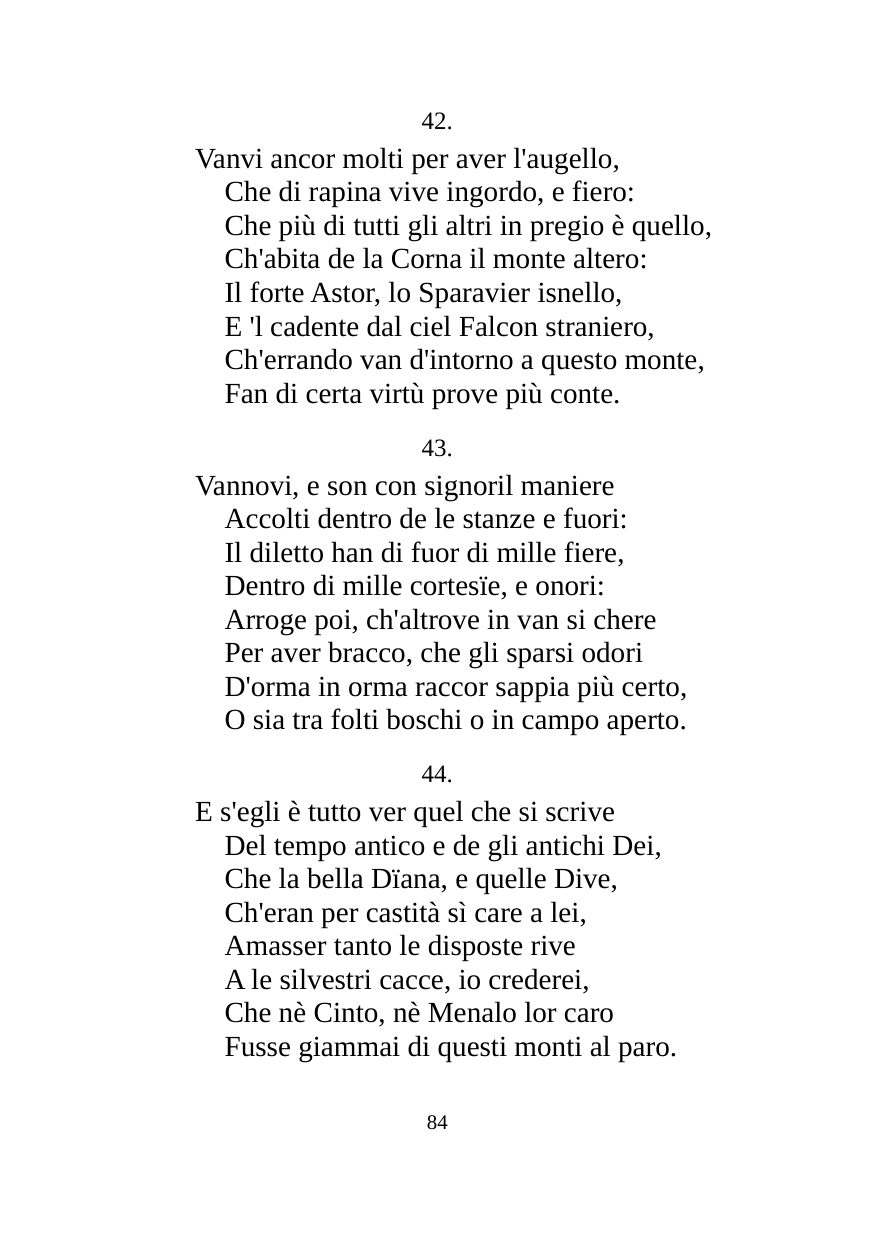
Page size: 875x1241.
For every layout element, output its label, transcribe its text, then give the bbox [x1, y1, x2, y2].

text Per aver bracco, che gli sparsi odori [224, 635, 768, 669]
text Ch'errando van d'intorno a questo monte, [224, 342, 768, 376]
text D'orma in orma raccor sappia più certo, [224, 669, 768, 702]
text 43. [106, 433, 768, 462]
text E s'egli è tutto ver quel che si scrive [195, 794, 768, 828]
text Amasser tanto le disposte rive [224, 928, 768, 962]
text Del tempo antico e de gli antichi Dei, [224, 828, 768, 861]
text Arroge poi, ch'altrove in van si chere [224, 602, 768, 635]
text O sia tra folti boschi o in campo aperto. [224, 702, 768, 736]
text Vannovi, e son con signoril maniere [195, 468, 768, 501]
text Che più di tutti gli altri in pregio è quello, [224, 208, 768, 242]
text Che la bella Dïana, e quelle Dive, [224, 861, 768, 895]
text Vanvi ancor molti per aver l'augello, [195, 141, 768, 174]
text Dentro di mille cortesïe, e onori: [224, 568, 768, 602]
text Il forte Astor, lo Sparavier isnello, [224, 275, 768, 309]
text Fusse giammai di questi monti al paro. [224, 1029, 768, 1063]
text A le silvestri cacce, io crederei, [224, 962, 768, 996]
text Il diletto han di fuor di mille fiere, [224, 535, 768, 568]
text 44. [106, 759, 768, 788]
text Che nè Cinto, nè Menalo lor caro [224, 996, 768, 1029]
text Accolti dentro de le stanze e fuori: [224, 501, 768, 535]
text E 'l cadente dal ciel Falcon straniero, [224, 309, 768, 342]
text Ch'abita de la Corna il monte altero: [224, 242, 768, 275]
text 42. [106, 106, 768, 135]
text Ch'eran per castità sì care a lei, [224, 895, 768, 928]
text Che di rapina vive ingordo, e fiero: [224, 174, 768, 208]
text Fan di certa virtù prove più conte. [224, 376, 768, 409]
